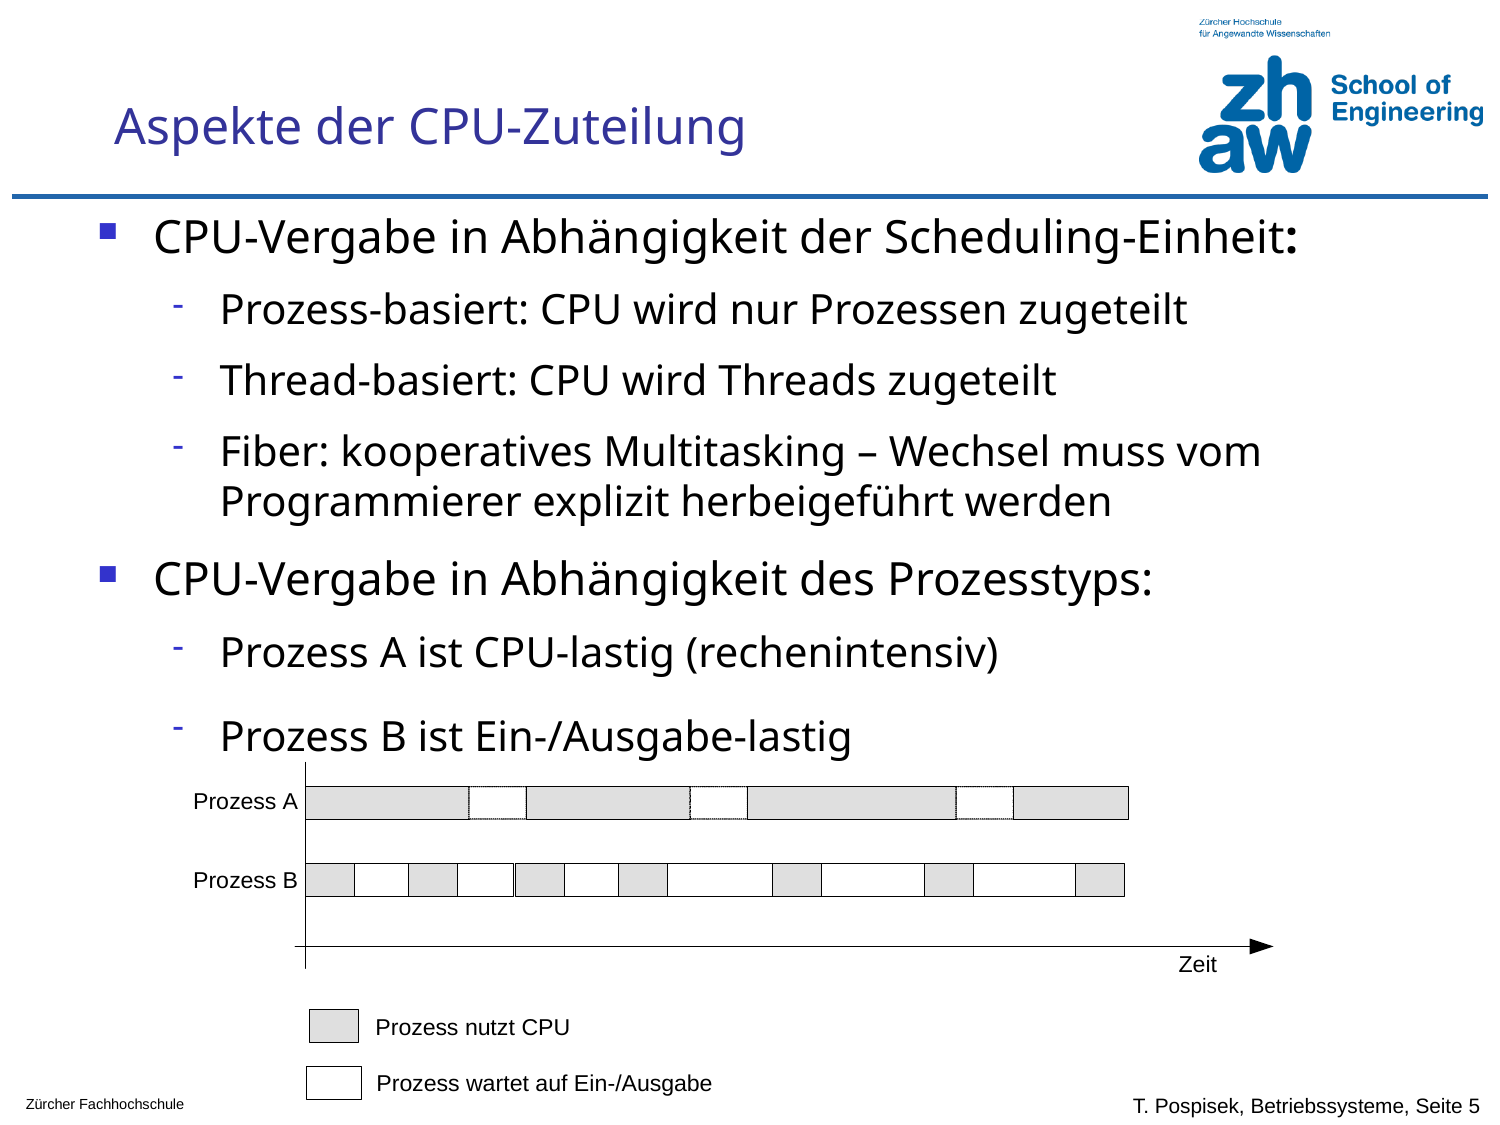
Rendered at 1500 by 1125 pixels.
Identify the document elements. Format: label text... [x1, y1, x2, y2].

picture [174, 758, 1303, 1113]
list CPU-Vergabe in Abhängigkeit der Scheduling-Einheit: Prozess-basiert: CPU wird nur Prozessen zugeteilt Thread-basiert: CPU wird Threads zugeteilt Fiber: kooperatives Multitasking – Wechsel muss vom Programmierer explizit herbeigeführt werden CPU-Vergabe in Abhängigkeit des Prozesstyps: Prozess A ist CPU-lastig (rechenintensiv) Prozess B ist Ein-/Ausgabe-lastig [82, 200, 1441, 688]
title Aspekte der CPU-Zuteilung [99, 50, 1379, 163]
picture [1199, 19, 1483, 173]
